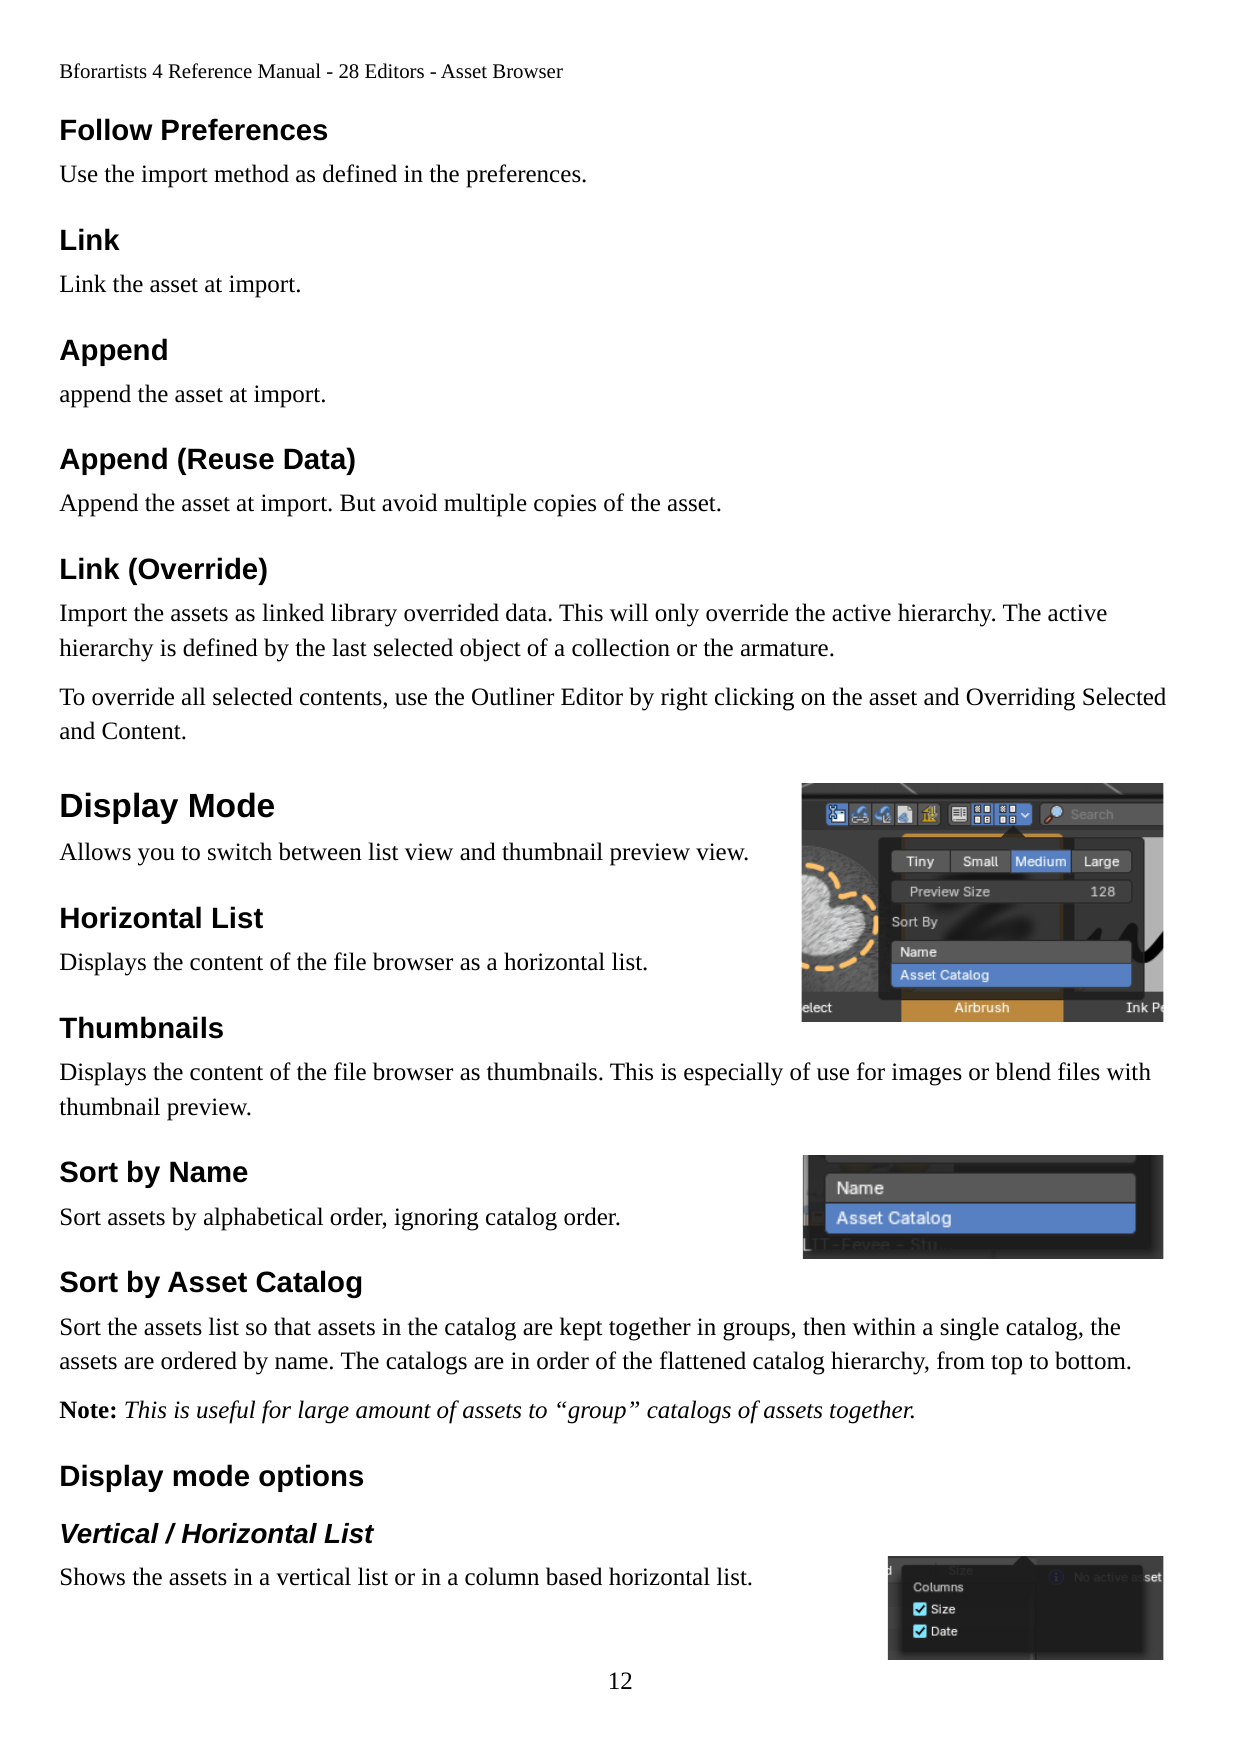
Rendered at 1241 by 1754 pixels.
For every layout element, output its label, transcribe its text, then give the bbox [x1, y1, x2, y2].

text Allows you to switch between list view and thumbnail preview view. [59, 837, 801, 866]
subtitle [1164, 786, 1181, 825]
text Displays the content of the file browser as a horizontal list. [59, 947, 801, 976]
subtitle Display mode options [59, 1459, 1181, 1492]
subtitle Display Mode [59, 786, 801, 825]
picture [801, 783, 1164, 1022]
text Import the assets as linked library overrided data. This will only override the active hierarchy. The active hierarchy is defined by the last selected object of a collection or the armature. [59, 598, 1181, 662]
subtitle Link (Override) [59, 552, 1181, 586]
subtitle Follow Preferences [59, 113, 1181, 146]
subtitle Append (Reuse Data) [59, 442, 1181, 476]
subtitle [1164, 901, 1181, 935]
text Sort assets by alphabetical order, ignoring catalog order. [59, 1202, 802, 1230]
text append the asset at import. [59, 379, 1181, 407]
subtitle Vertical / Horizontal List [59, 1517, 1181, 1549]
text Append the asset at import. But avoid multiple copies of the asset. [59, 488, 1181, 517]
text To override all selected contents, use the Outliner Editor by right clicking on the asset and Overriding Selected and Content. [59, 682, 1181, 745]
subtitle Sort by Asset Catalog [59, 1265, 1181, 1299]
text Displays the content of the file browser as thumbnails. This is especially of use for images or blend files with thumbnail preview. [59, 1057, 1181, 1121]
picture [887, 1556, 1164, 1660]
text Use the import method as defined in the preferences. [59, 159, 1181, 188]
text Sort the assets list so that assets in the catalog are kept together in groups, then within a single catalog, the assets are ordered by name. The catalogs are in order of the flattened catalog hierarchy, from top to bottom. [59, 1312, 1181, 1375]
text Link the asset at import. [59, 269, 1181, 297]
text Note: This is useful for large amount of assets to “group” catalogs of assets together. [59, 1395, 1181, 1424]
text Shows the assets in a vertical list or in a column based horizontal list. [59, 1562, 887, 1591]
picture [802, 1155, 1164, 1259]
subtitle [1164, 1155, 1181, 1189]
subtitle Sort by Name [59, 1155, 802, 1189]
subtitle Horizontal List [59, 901, 801, 935]
subtitle Append [59, 332, 1181, 366]
subtitle Thumbnails [59, 1011, 1181, 1045]
subtitle Link [59, 222, 1181, 256]
